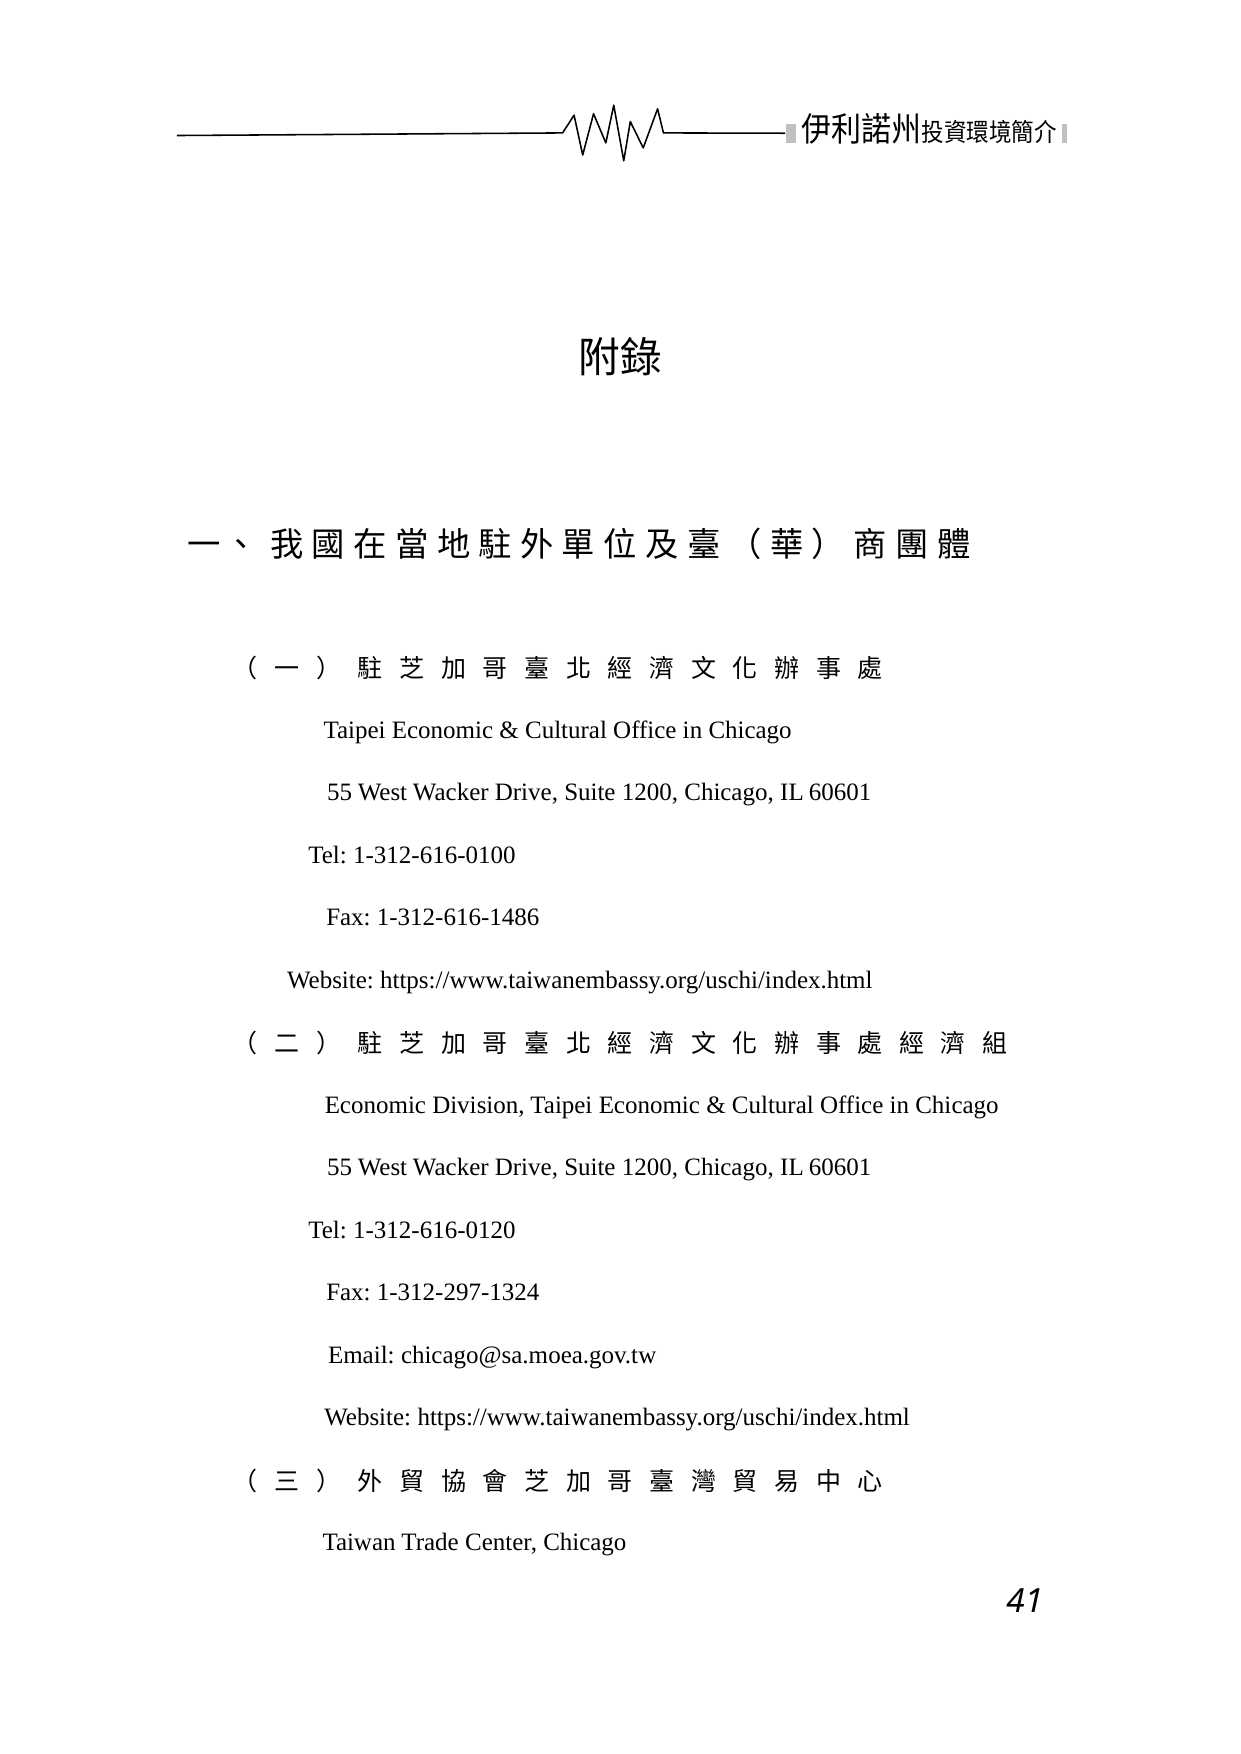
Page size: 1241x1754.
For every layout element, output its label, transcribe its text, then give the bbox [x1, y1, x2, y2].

text Tel: 1-312-616-0100 [281, 813, 1058, 875]
text Economic Division, Taipei Economic & Cultural Office in Chicago [281, 1063, 1058, 1125]
text 55 West Wacker Drive, Suite 1200, Chicago, IL 60601 [281, 750, 1058, 813]
text Website: https://www.taiwanembassy.org/uschi/index.html [207, 938, 1058, 1000]
text Fax: 1-312-297-1324 [281, 1250, 1058, 1313]
text 附錄 [183, 313, 1058, 375]
text Fax: 1-312-616-1486 [281, 875, 1058, 938]
text 55 West Wacker Drive, Suite 1200, Chicago, IL 60601 [281, 1125, 1058, 1188]
text Taiwan Trade Center, Chicago [281, 1500, 1058, 1563]
text Email: chicago@sa.moea.gov.tw [281, 1313, 1058, 1375]
text Website: https://www.taiwanembassy.org/uschi/index.html [281, 1375, 1058, 1438]
text Tel: 1-312-616-0120 [281, 1188, 1058, 1250]
text 一、我國在當地駐外單位及臺（華）商團體 [183, 500, 1058, 563]
text （一）駐芝加哥臺北經濟文化辦事處 [207, 625, 1058, 688]
text Taipei Economic & Cultural Office in Chicago [281, 688, 1058, 750]
text （二）駐芝加哥臺北經濟文化辦事處經濟組 [207, 1000, 1058, 1063]
text （三）外貿協會芝加哥臺灣貿易中心 [207, 1438, 1058, 1500]
